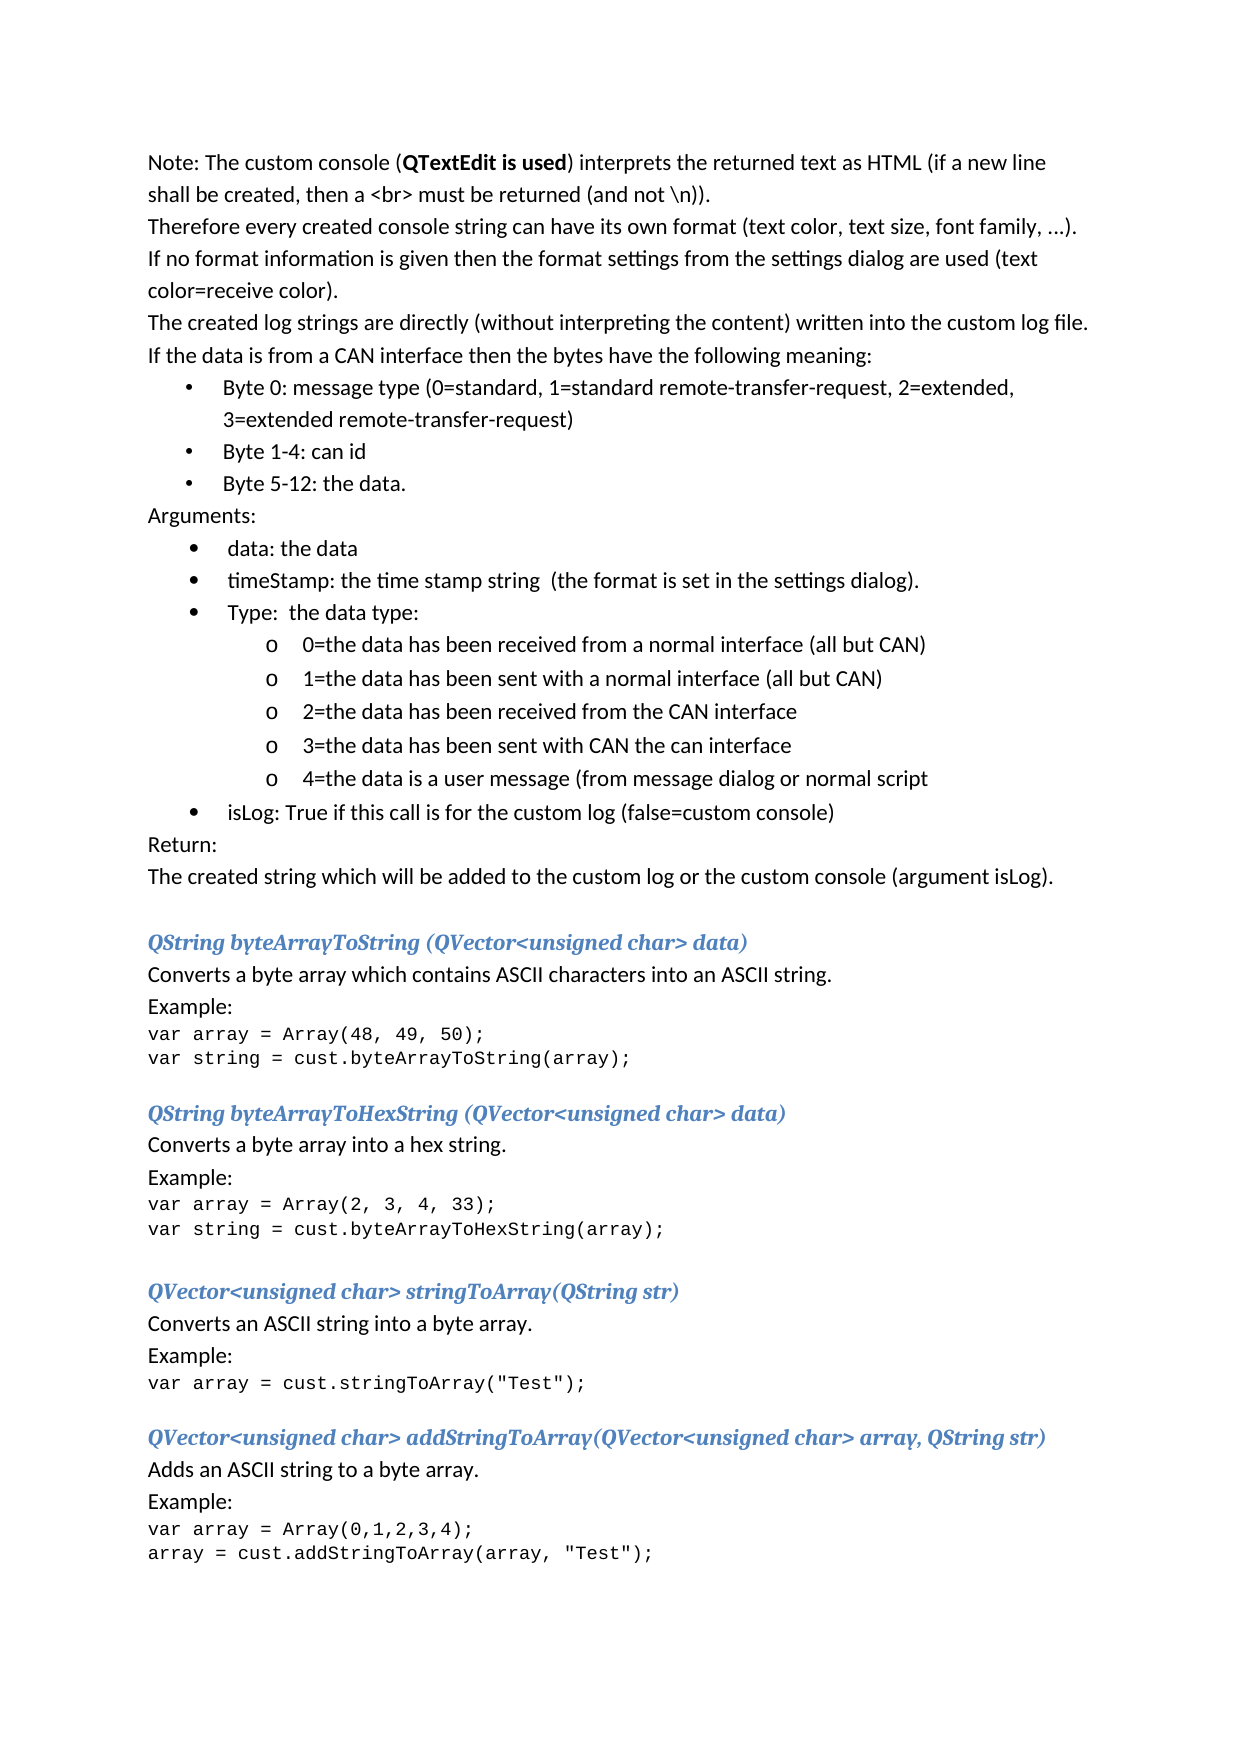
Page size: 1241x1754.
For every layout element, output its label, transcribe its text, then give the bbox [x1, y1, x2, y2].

text array = cust.addStringToArray(array, "Test"); [148, 1544, 1093, 1565]
text The created log strings are directly (without interpreting the content) written into the custom log file. [148, 308, 1093, 337]
subtitle QVector<unsigned char> stringToArray(QString str) [148, 1279, 1093, 1305]
text Arguments: [148, 502, 1093, 530]
text var array = Array(2, 3, 4, 33); [148, 1195, 1093, 1216]
list Return: [148, 830, 1093, 858]
list Type: the data type: [190, 598, 1093, 626]
text var string = cust.byteArrayToHexString(array); [148, 1219, 1093, 1241]
list 0=the data has been received from a normal interface (all but CAN) [265, 630, 1093, 659]
list 1=the data has been sent with a normal interface (all but CAN) [265, 664, 1093, 693]
text Converts a byte array which contains ASCII characters into an ASCII string. [148, 960, 1093, 988]
list isLog: True if this call is for the custom log (false=custom console) [190, 798, 1093, 826]
text var string = cust.byteArrayToString(array); [148, 1049, 1093, 1070]
subtitle QVector<unsigned char> addStringToArray(QVector<unsigned char> array, QString str) [148, 1425, 1093, 1451]
text var array = Array(0,1,2,3,4); [148, 1520, 1093, 1541]
list timeStamp: the time stamp string (the format is set in the settings dialog). [190, 566, 1093, 594]
text Example: [148, 1341, 1093, 1369]
subtitle QString byteArrayToString (QVector<unsigned char> data) [148, 930, 1093, 956]
text Note: The custom console (QTextEdit is used) interprets the returned text as HTML (if a new line shall be created, then a <br> must be returned (and not \n)). [148, 148, 1093, 208]
text Example: [148, 1487, 1093, 1516]
text Example: [148, 992, 1093, 1020]
list Byte 0: message type (0=standard, 1=standard remote-transfer-request, 2=extended, 3=extended remote-transfer-request) [185, 373, 1093, 433]
text var array = Array(48, 49, 50); [148, 1024, 1093, 1046]
text var array = cust.stringToArray("Test"); [148, 1373, 1093, 1395]
list 4=the data is a user message (from message dialog or normal script [265, 764, 1093, 794]
text Converts a byte array into a hex string. [148, 1131, 1093, 1159]
list Byte 5-12: the data. [185, 469, 1093, 497]
text Adds an ASCII string to a byte array. [148, 1455, 1093, 1483]
list data: the data [190, 534, 1093, 562]
text If the data is from a CAN interface then the bytes have the following meaning: [148, 341, 1093, 369]
text Example: [148, 1163, 1093, 1191]
text The created string which will be added to the custom log or the custom console (argument isLog). [148, 862, 1093, 891]
subtitle QString byteArrayToHexString (QVector<unsigned char> data) [148, 1100, 1093, 1127]
text If no format information is given then the format settings from the settings dialog are used (text color=receive color). [148, 244, 1093, 304]
text Therefore every created console string can have its own format (text color, text size, font family, ...). [148, 212, 1093, 240]
list Byte 1-4: can id [185, 437, 1093, 465]
list 3=the data has been sent with CAN the can interface [265, 731, 1093, 760]
text Converts an ASCII string into a byte array. [148, 1309, 1093, 1337]
list 2=the data has been received from the CAN interface [265, 697, 1093, 727]
